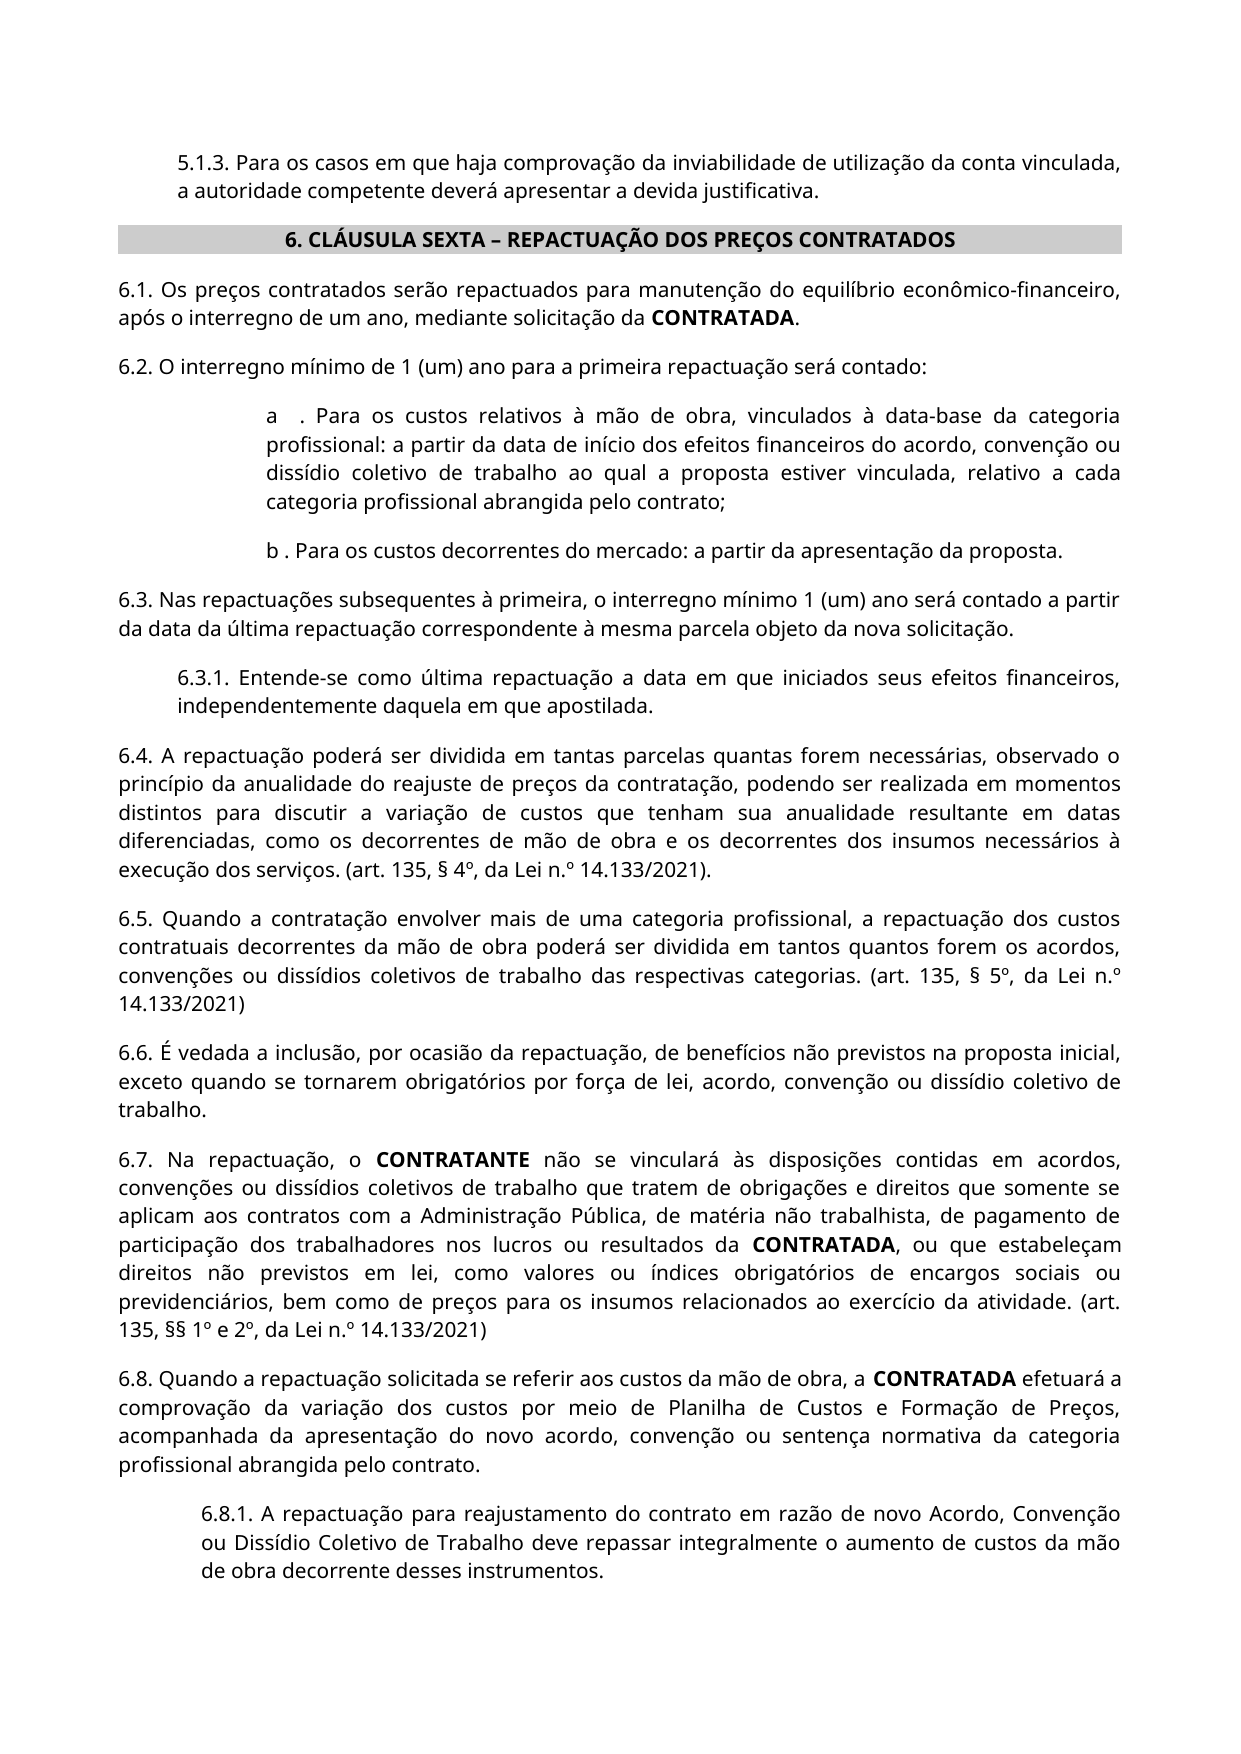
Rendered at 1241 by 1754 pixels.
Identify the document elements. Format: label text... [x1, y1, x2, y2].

text 6.3. Nas repactuações subsequentes à primeira, o interregno mínimo 1 (um) ano será contado a partir da data da última repactuação correspondente à mesma parcela objeto da nova solicitação. [118, 586, 1122, 642]
text 6.6. É vedada a inclusão, por ocasião da repactuação, de benefícios não previstos na proposta inicial, exceto quando se tornarem obrigatórios por força de lei, acordo, convenção ou dissídio coletivo de trabalho. [118, 1038, 1122, 1124]
text 6.8. Quando a repactuação solicitada se referir aos custos da mão de obra, a CONTRATADA efetuará a comprovação da variação dos custos por meio de Planilha de Custos e Formação de Preços, acompanhada da apresentação do novo acordo, convenção ou sentença normativa da categoria profissional abrangida pelo contrato. [118, 1364, 1122, 1478]
text 6. CLÁUSULA SEXTA – REPACTUAÇÃO DOS PREÇOS CONTRATADOS [118, 225, 1122, 254]
text 6.5. Quando a contratação envolver mais de uma categoria profissional, a repactuação dos custos contratuais decorrentes da mão de obra poderá ser dividida em tantos quantos forem os acordos, convenções ou dissídios coletivos de trabalho das respectivas categorias. (art. 135, § 5º, da Lei n.º 14.133/2021) [118, 904, 1122, 1018]
text 6.2. O interregno mínimo de 1 (um) ano para a primeira repactuação será contado: [118, 352, 1122, 381]
text 6.7. Na repactuação, o CONTRATANTE não se vinculará às disposições contidas em acordos, convenções ou dissídios coletivos de trabalho que tratem de obrigações e direitos que somente se aplicam aos contratos com a Administração Pública, de matéria não trabalhista, de pagamento de participação dos trabalhadores nos lucros ou resultados da CONTRATADA, ou que estabeleçam direitos não previstos em lei, como valores ou índices obrigatórios de encargos sociais ou previdenciários, bem como de preços para os insumos relacionados ao exercício da atividade. (art. 135, §§ 1º e 2º, da Lei n.º 14.133/2021) [118, 1145, 1122, 1344]
text b . Para os custos decorrentes do mercado: a partir da apresentação da proposta. [266, 536, 1122, 565]
text a . Para os custos relativos à mão de obra, vinculados à data-base da categoria profissional: a partir da data de início dos efeitos financeiros do acordo, convenção ou dissídio coletivo de trabalho ao qual a proposta estiver vinculada, relativo a cada categoria profissional abrangida pelo contrato; [266, 402, 1122, 515]
text 6.3.1. Entende-se como última repactuação a data em que iniciados seus efeitos financeiros, independentemente daquela em que apostilada. [177, 663, 1122, 720]
text 6.8.1. A repactuação para reajustamento do contrato em razão de novo Acordo, Convenção ou Dissídio Coletivo de Trabalho deve repassar integralmente o aumento de custos da mão de obra decorrente desses instrumentos. [201, 1499, 1122, 1584]
text 6.4. A repactuação poderá ser dividida em tantas parcelas quantas forem necessárias, observado o princípio da anualidade do reajuste de preços da contratação, podendo ser realizada em momentos distintos para discutir a variação de custos que tenham sua anualidade resultante em datas diferenciadas, como os decorrentes de mão de obra e os decorrentes dos insumos necessários à execução dos serviços. (art. 135, § 4º, da Lei n.º 14.133/2021). [118, 741, 1122, 883]
text 5.1.3. Para os casos em que haja comprovação da inviabilidade de utilização da conta vinculada, a autoridade competente deverá apresentar a devida justificativa. [177, 148, 1122, 204]
text 6.1. Os preços contratados serão repactuados para manutenção do equilíbrio econômico-financeiro, após o interregno de um ano, mediante solicitação da CONTRATADA. [118, 275, 1122, 332]
